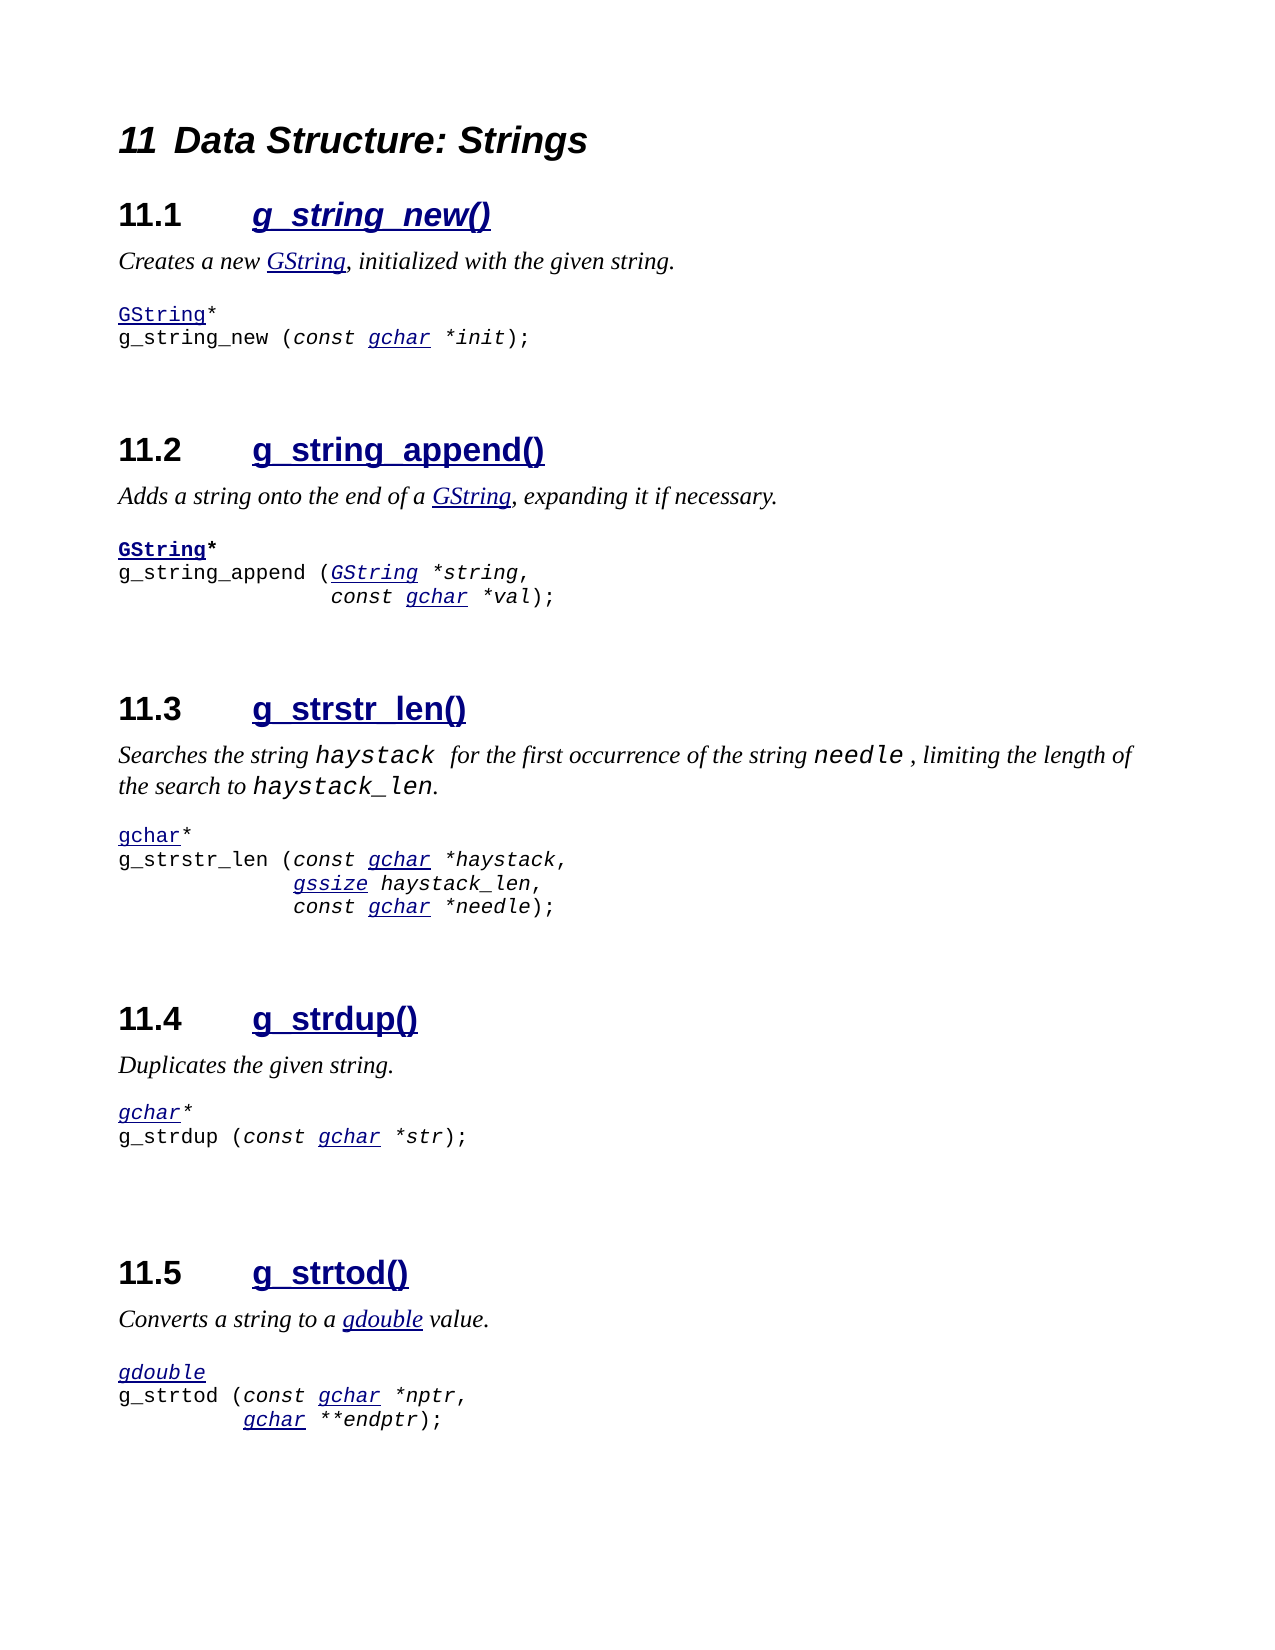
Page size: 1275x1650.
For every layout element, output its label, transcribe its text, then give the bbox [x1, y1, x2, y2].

text g_string_new (const gchar *init); [118, 327, 1157, 351]
subtitle g_string_append() [118, 430, 1157, 469]
text const gchar *val); [118, 586, 1157, 610]
subtitle g_strtod() [118, 1253, 1157, 1292]
text GString* [118, 539, 1157, 562]
subtitle g_strdup() [118, 999, 1157, 1037]
text gchar* [118, 825, 1157, 849]
text Converts a string to a gdouble value. [118, 1304, 1157, 1333]
text const gchar *needle); [118, 896, 1157, 920]
subtitle g_strstr_len() [118, 689, 1157, 727]
text Creates a new GString, initialized with the given string. [118, 246, 1157, 275]
text g_strtod (const gchar *nptr, [118, 1385, 1157, 1409]
text Duplicates the given string. [118, 1050, 1157, 1079]
text gssize haystack_len, [118, 872, 1157, 896]
subtitle g_string_new() [118, 195, 1157, 234]
text Adds a string onto the end of a GString, expanding it if necessary. [118, 481, 1157, 510]
subtitle Data Structure: Strings [118, 118, 1157, 162]
text g_string_append (GString *string, [118, 562, 1157, 586]
text GString* [118, 304, 1157, 327]
text g_strstr_len (const gchar *haystack, [118, 849, 1157, 872]
text g_strdup (const gchar *str); [118, 1126, 1157, 1150]
text Searches the string haystack for the first occurrence of the string needle , limiting the length of the search to haystack_len. [118, 740, 1157, 802]
text gchar* [118, 1102, 1157, 1126]
text gdouble [118, 1362, 1157, 1385]
text gchar **endptr); [118, 1409, 1157, 1433]
